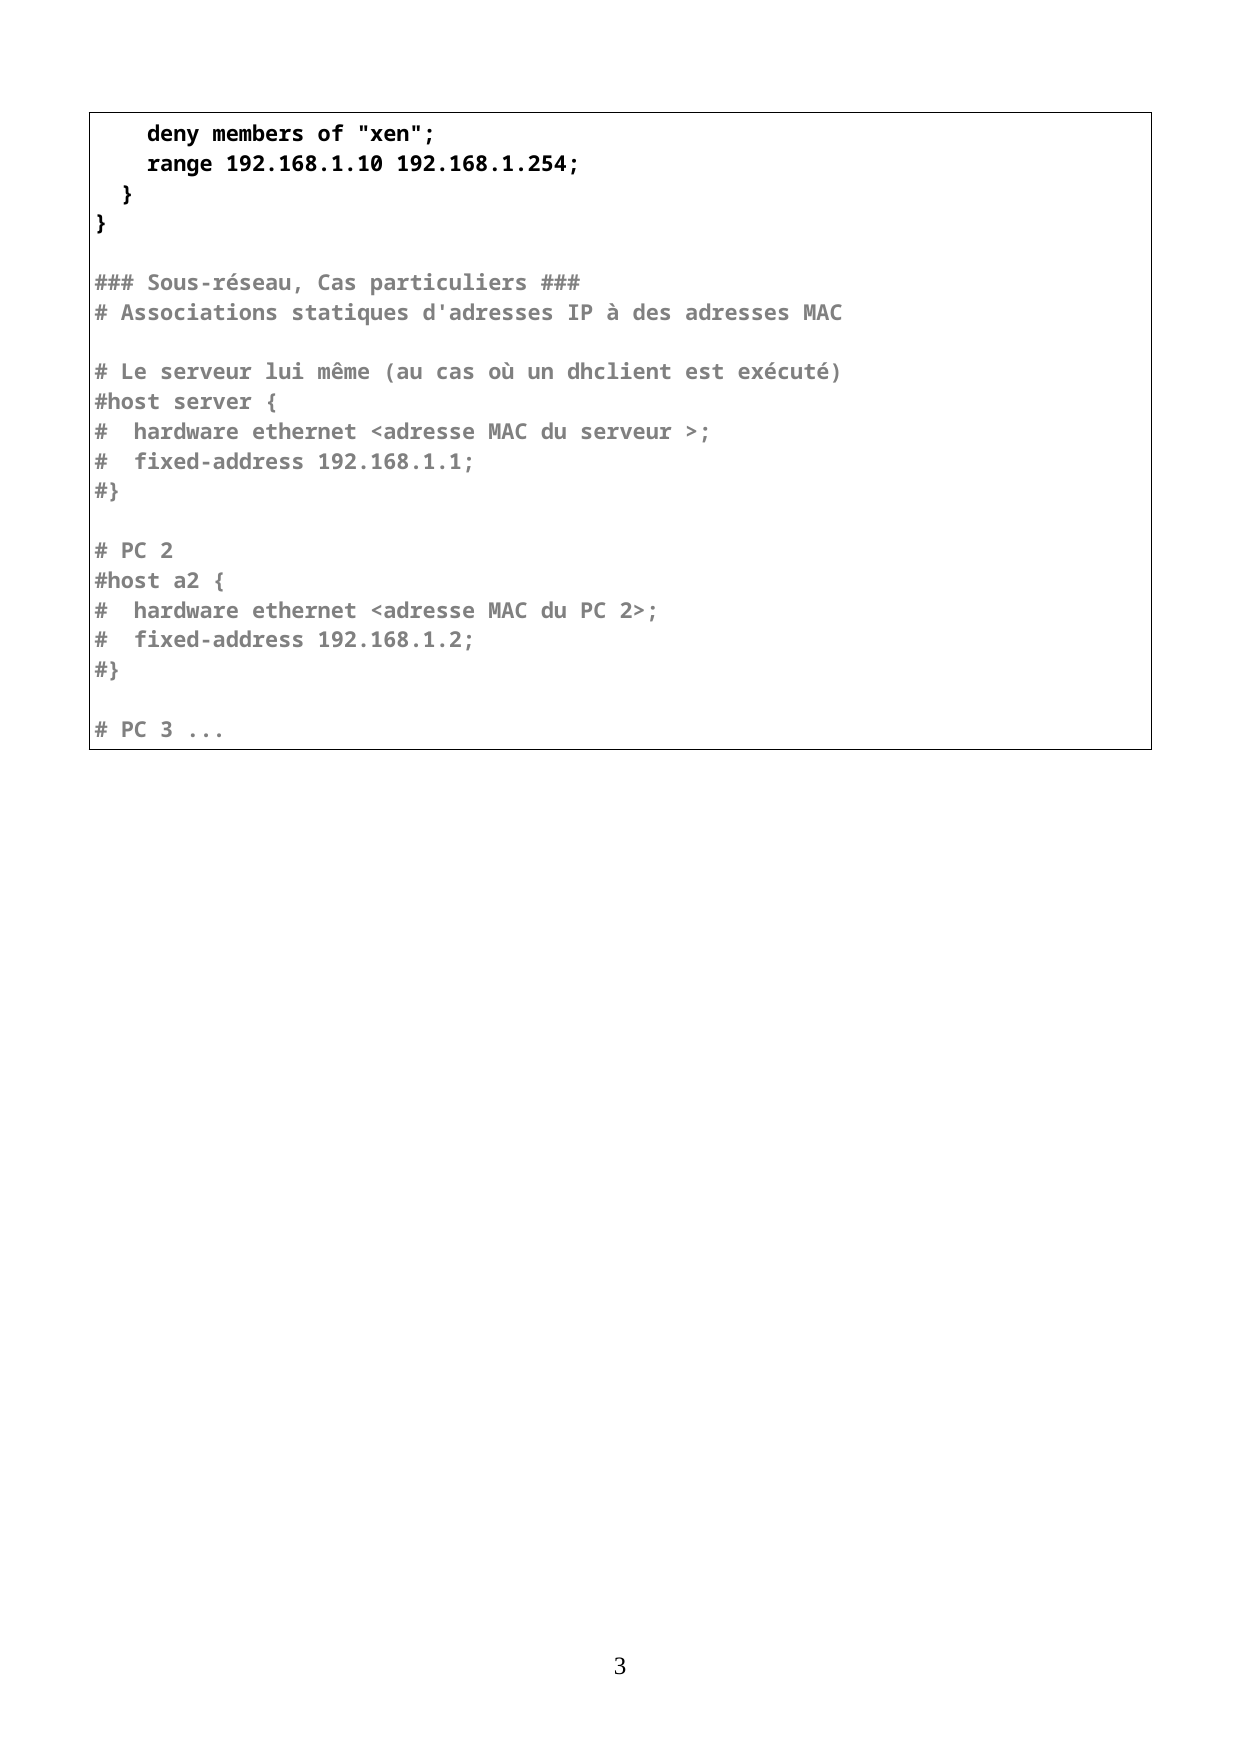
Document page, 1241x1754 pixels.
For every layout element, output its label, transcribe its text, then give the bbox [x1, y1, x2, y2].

table_header deny members of "xen"; range 192.168.1.10 192.168.1.254; } } ### Sous-réseau, Cas particuliers ### # Associations statiques d'adresses IP à des adresses MAC # Le serveur lui même (au cas où un dhclient est exécuté) #host server { # hardware ethernet <adresse MAC du serveur >; # fixed-address 192.168.1.1; #} # PC 2 #host a2 { # hardware ethernet <adresse MAC du PC 2>; # fixed-address 192.168.1.2; #} # PC 3 ... [90, 113, 1151, 749]
